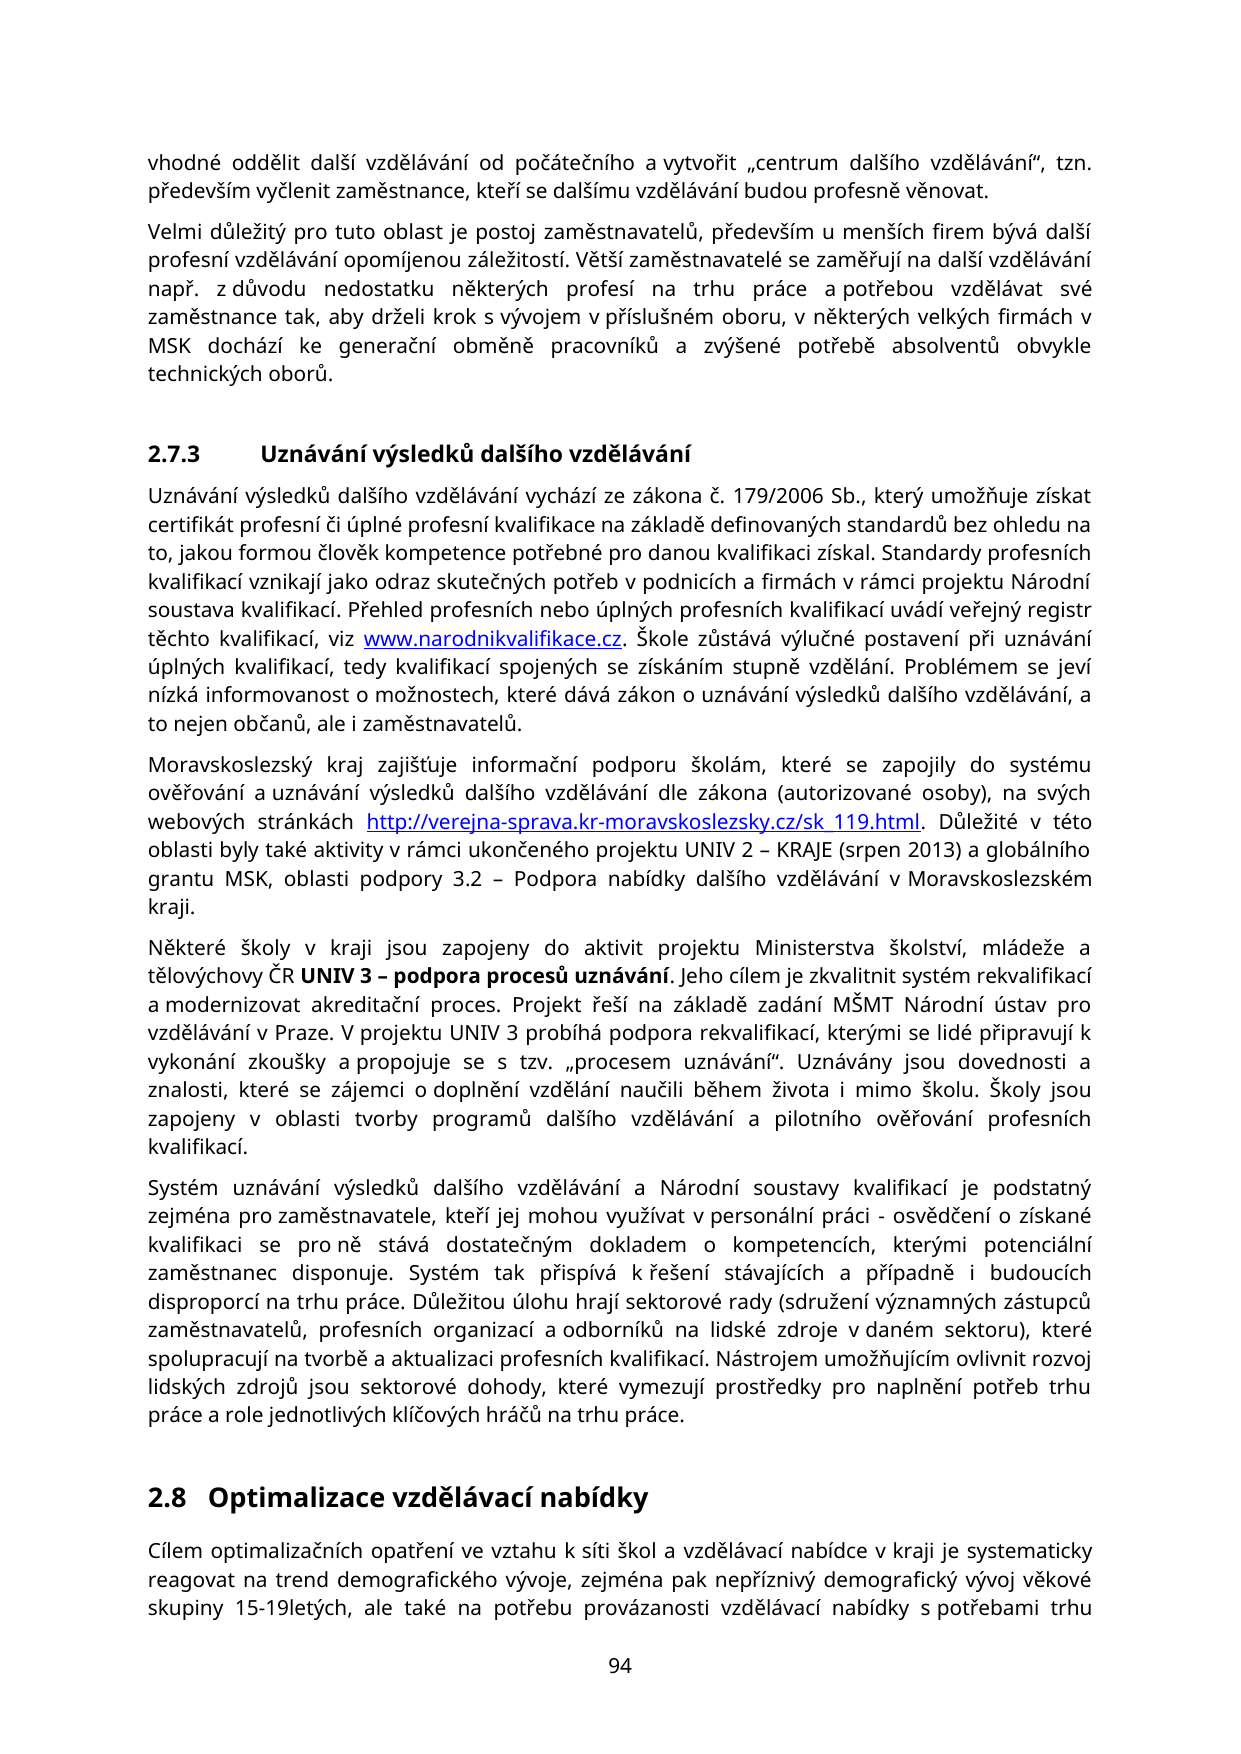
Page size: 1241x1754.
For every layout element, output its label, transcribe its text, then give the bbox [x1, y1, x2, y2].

text Systém uznávání výsledků dalšího vzdělávání a Národní soustavy kvalifikací je podstatný zejména pro zaměstnavatele, kteří jej mohou využívat v personální práci - osvědčení o získané kvalifikaci se pro ně stává dostatečným dokladem o kompetencích, kterými potenciální zaměstnanec disponuje. Systém tak přispívá k řešení stávajících a případně i budoucích disproporcí na trhu práce. Důležitou úlohu hrají sektorové rady (sdružení významných zástupců zaměstnavatelů, profesních organizací a odborníků na lidské zdroje v daném sektoru), které spolupracují na tvorbě a aktualizaci profesních kvalifikací. Nástrojem umožňujícím ovlivnit rozvoj lidských zdrojů jsou sektorové dohody, které vymezují prostředky pro naplnění potřeb trhu práce a role jednotlivých klíčových hráčů na trhu práce. [148, 1173, 1092, 1429]
subtitle Optimalizace vzdělávací nabídky [148, 1479, 1092, 1516]
text Moravskoslezský kraj zajišťuje informační podporu školám, které se zapojily do systému ověřování a uznávání výsledků dalšího vzdělávání dle zákona (autorizované osoby), na svých webových stránkách http://verejna-sprava.kr-moravskoslezsky.cz/sk_119.html. Důležité v této oblasti byly také aktivity v rámci ukončeného projektu UNIV 2 – KRAJE (srpen 2013) a globálního grantu MSK, oblasti podpory 3.2 – Podpora nabídky dalšího vzdělávání v Moravskoslezském kraji. [148, 750, 1092, 921]
text Uznávání výsledků dalšího vzdělávání vychází ze zákona č. 179/2006 Sb., který umožňuje získat certifikát profesní či úplné profesní kvalifikace na základě definovaných standardů bez ohledu na to, jakou formou člověk kompetence potřebné pro danou kvalifikaci získal. Standardy profesních kvalifikací vznikají jako odraz skutečných potřeb v podnicích a firmách v rámci projektu Národní soustava kvalifikací. Přehled profesních nebo úplných profesních kvalifikací uvádí veřejný registr těchto kvalifikací, viz www.narodnikvalifikace.cz. Škole zůstává výlučné postavení při uznávání úplných kvalifikací, tedy kvalifikací spojených se získáním stupně vzdělání. Problémem se jeví nízká informovanost o možnostech, které dává zákon o uznávání výsledků dalšího vzdělávání, a to nejen občanů, ale i zaměstnavatelů. [148, 481, 1092, 737]
text Velmi důležitý pro tuto oblast je postoj zaměstnavatelů, především u menších firem bývá další profesní vzdělávání opomíjenou záležitostí. Větší zaměstnavatelé se zaměřují na další vzdělávání např. z důvodu nedostatku některých profesí na trhu práce a potřebou vzdělávat své zaměstnance tak, aby drželi krok s vývojem v příslušném oboru, v některých velkých firmách v MSK dochází ke generační obměně pracovníků a zvýšené potřebě absolventů obvykle technických oborů. [148, 217, 1092, 388]
text Cílem optimalizačních opatření ve vztahu k síti škol a vzdělávací nabídce v kraji je systematicky reagovat na trend demografického vývoje, zejména pak nepříznivý demografický vývoj věkové skupiny 15-19letých, ale také na potřebu provázanosti vzdělávací nabídky s potřebami trhu [148, 1537, 1092, 1622]
text Některé školy v kraji jsou zapojeny do aktivit projektu Ministerstva školství, mládeže a tělovýchovy ČR UNIV 3 – podpora procesů uznávání. Jeho cílem je zkvalitnit systém rekvalifikací a modernizovat akreditační proces. Projekt řeší na základě zadání MŠMT Národní ústav pro vzdělávání v Praze. V projektu UNIV 3 probíhá podpora rekvalifikací, kterými se lidé připravují k vykonání zkoušky a propojuje se s tzv. „procesem uznávání“. Uznávány jsou dovednosti a znalosti, které se zájemci o doplnění vzdělání naučili během života i mimo školu. Školy jsou zapojeny v oblasti tvorby programů dalšího vzdělávání a pilotního ověřování profesních kvalifikací. [148, 933, 1092, 1161]
text vhodné oddělit další vzdělávání od počátečního a vytvořit „centrum dalšího vzdělávání“, tzn. především vyčlenit zaměstnance, kteří se dalšímu vzdělávání budou profesně věnovat. [148, 148, 1092, 204]
subtitle Uznávání výsledků dalšího vzdělávání [148, 438, 1092, 469]
